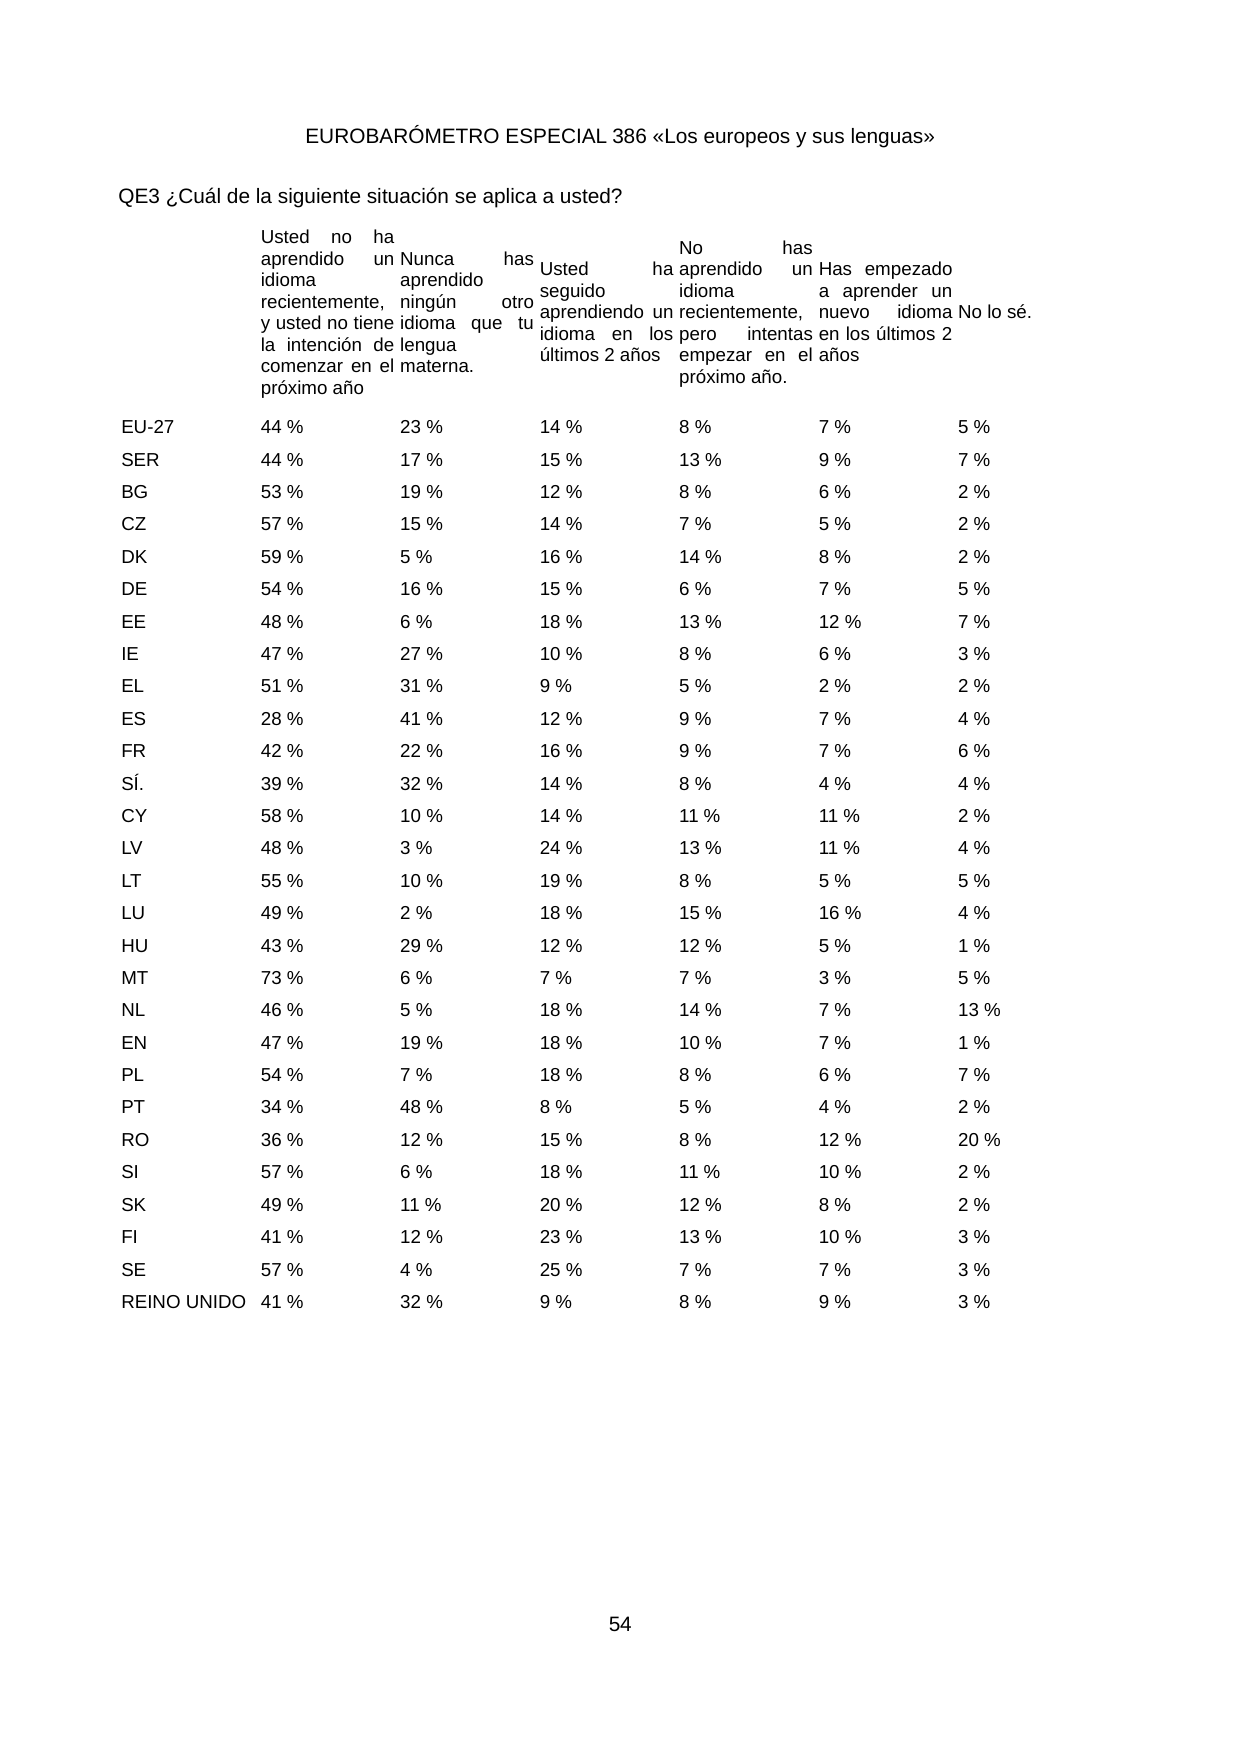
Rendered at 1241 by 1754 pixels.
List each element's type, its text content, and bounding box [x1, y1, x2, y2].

table_cell 10 % [397, 799, 537, 832]
table_header Nunca has aprendido ningún otro idioma que tu lengua materna. [397, 213, 537, 411]
table_cell MT [118, 961, 258, 994]
table_cell 11 % [397, 1188, 537, 1221]
table_cell 4 % [955, 832, 1094, 864]
table_cell 7 % [955, 605, 1094, 637]
table_cell 8 % [676, 1059, 816, 1091]
table_cell SI [118, 1156, 258, 1188]
table_cell 7 % [676, 1253, 816, 1285]
table_cell 10 % [816, 1156, 955, 1188]
table_cell 18 % [537, 1059, 676, 1091]
table_cell 7 % [816, 994, 955, 1026]
table_cell HU [118, 929, 258, 961]
table_cell 46 % [258, 994, 397, 1026]
table_cell 2 % [955, 1091, 1094, 1123]
table_cell 8 % [816, 540, 955, 573]
table_cell 14 % [537, 799, 676, 832]
table_cell 48 % [397, 1091, 537, 1123]
table_cell 9 % [816, 1285, 955, 1318]
table_cell 4 % [955, 767, 1094, 799]
table_cell 28 % [258, 702, 397, 734]
table_cell 18 % [537, 605, 676, 637]
table_cell 19 % [397, 1026, 537, 1058]
table_cell 4 % [397, 1253, 537, 1285]
table_cell 27 % [397, 638, 537, 670]
table_cell 12 % [537, 929, 676, 961]
table_cell SER [118, 443, 258, 475]
table_cell 15 % [537, 1123, 676, 1156]
table_cell 24 % [537, 832, 676, 864]
table_cell SE [118, 1253, 258, 1285]
table_cell PT [118, 1091, 258, 1123]
table_cell SÍ. [118, 767, 258, 799]
table_cell 6 % [816, 1059, 955, 1091]
table_cell FR [118, 735, 258, 767]
table_cell 23 % [397, 411, 537, 443]
table_cell 8 % [676, 1123, 816, 1156]
table_cell 54 % [258, 1059, 397, 1091]
table_cell 11 % [816, 799, 955, 832]
table_cell 8 % [537, 1091, 676, 1123]
table_cell 31 % [397, 670, 537, 702]
table_cell 15 % [397, 508, 537, 540]
table_cell 41 % [258, 1221, 397, 1253]
table_cell 5 % [816, 929, 955, 961]
table_cell ES [118, 702, 258, 734]
table_cell 6 % [397, 961, 537, 994]
table_cell EU-27 [118, 411, 258, 443]
table_cell 51 % [258, 670, 397, 702]
table_cell 2 % [816, 670, 955, 702]
table_cell 2 % [955, 799, 1094, 832]
table_cell 14 % [537, 411, 676, 443]
table_cell 6 % [816, 475, 955, 508]
table_cell 44 % [258, 443, 397, 475]
table_cell 57 % [258, 1156, 397, 1188]
table_cell 18 % [537, 1026, 676, 1058]
table_cell 4 % [955, 897, 1094, 929]
table_cell 32 % [397, 767, 537, 799]
table_cell 6 % [397, 605, 537, 637]
table_cell 18 % [537, 1156, 676, 1188]
table_cell 5 % [955, 961, 1094, 994]
table_cell BG [118, 475, 258, 508]
table_cell 5 % [676, 670, 816, 702]
table_cell 12 % [816, 1123, 955, 1156]
table_cell 11 % [676, 799, 816, 832]
table_cell IE [118, 638, 258, 670]
table_cell 4 % [816, 1091, 955, 1123]
table_cell 16 % [816, 897, 955, 929]
table_cell 13 % [676, 832, 816, 864]
table_cell 2 % [955, 540, 1094, 573]
table_cell 7 % [397, 1059, 537, 1091]
table_cell 49 % [258, 1188, 397, 1221]
table_cell 10 % [676, 1026, 816, 1058]
table_cell 41 % [258, 1285, 397, 1318]
table_cell 13 % [676, 1221, 816, 1253]
table_cell 7 % [816, 573, 955, 605]
table_cell 7 % [816, 411, 955, 443]
table_cell 42 % [258, 735, 397, 767]
table_cell 3 % [816, 961, 955, 994]
table_cell 17 % [397, 443, 537, 475]
table_cell 9 % [537, 1285, 676, 1318]
table_cell 53 % [258, 475, 397, 508]
table_cell 12 % [537, 702, 676, 734]
table_cell 7 % [816, 1026, 955, 1058]
table_cell 20 % [537, 1188, 676, 1221]
table_header Usted ha seguido aprendiendo un idioma en los últimos 2 años [537, 213, 676, 411]
table_cell 3 % [955, 1285, 1094, 1318]
table_cell 7 % [955, 443, 1094, 475]
table_cell 7 % [816, 702, 955, 734]
table_cell 12 % [676, 1188, 816, 1221]
table_header Has empezado a aprender un nuevo idioma en los últimos 2 años [816, 213, 955, 411]
table_cell 8 % [676, 411, 816, 443]
table_cell 8 % [676, 864, 816, 897]
table_cell 3 % [955, 1253, 1094, 1285]
table_cell 2 % [955, 1188, 1094, 1221]
table_cell 29 % [397, 929, 537, 961]
text QE3 ¿Cuál de la siguiente situación se aplica a usted? [118, 183, 1122, 207]
table_cell 7 % [955, 1059, 1094, 1091]
table_cell 32 % [397, 1285, 537, 1318]
table_cell 6 % [397, 1156, 537, 1188]
table_cell 2 % [397, 897, 537, 929]
table_cell 34 % [258, 1091, 397, 1123]
table_cell 41 % [397, 702, 537, 734]
table_cell 8 % [676, 475, 816, 508]
table_cell 4 % [955, 702, 1094, 734]
table_cell RO [118, 1123, 258, 1156]
table_cell EL [118, 670, 258, 702]
table_cell 6 % [955, 735, 1094, 767]
table_header No has aprendido un idioma recientemente, pero intentas empezar en el próximo año. [676, 213, 816, 411]
table_cell NL [118, 994, 258, 1026]
table_cell 9 % [537, 670, 676, 702]
table_cell 55 % [258, 864, 397, 897]
table_cell 8 % [676, 638, 816, 670]
table_cell 12 % [537, 475, 676, 508]
table_cell 43 % [258, 929, 397, 961]
table_cell 48 % [258, 832, 397, 864]
table_cell 44 % [258, 411, 397, 443]
table_cell 7 % [816, 1253, 955, 1285]
table_cell 48 % [258, 605, 397, 637]
table_cell LV [118, 832, 258, 864]
table_cell 36 % [258, 1123, 397, 1156]
table_cell 49 % [258, 897, 397, 929]
table_cell 39 % [258, 767, 397, 799]
table_cell 59 % [258, 540, 397, 573]
table_cell DE [118, 573, 258, 605]
table_cell 10 % [816, 1221, 955, 1253]
table_cell 7 % [676, 961, 816, 994]
table_cell 4 % [816, 767, 955, 799]
table_cell 9 % [676, 735, 816, 767]
table_cell EN [118, 1026, 258, 1058]
table_cell 2 % [955, 1156, 1094, 1188]
table_header No lo sé. [955, 213, 1094, 411]
table_cell 5 % [816, 864, 955, 897]
table_cell 14 % [676, 540, 816, 573]
table_cell 13 % [676, 605, 816, 637]
table_cell 16 % [397, 573, 537, 605]
table_cell 47 % [258, 1026, 397, 1058]
table_cell 11 % [676, 1156, 816, 1188]
table_cell 1 % [955, 1026, 1094, 1058]
table_cell 8 % [816, 1188, 955, 1221]
table_cell 7 % [816, 735, 955, 767]
table_cell 5 % [816, 508, 955, 540]
table_cell 8 % [676, 767, 816, 799]
table_cell 12 % [676, 929, 816, 961]
table_cell 25 % [537, 1253, 676, 1285]
table_cell 2 % [955, 508, 1094, 540]
table_cell 5 % [397, 540, 537, 573]
table_cell 5 % [955, 864, 1094, 897]
table_cell 3 % [955, 1221, 1094, 1253]
table_cell 12 % [397, 1221, 537, 1253]
table_cell 6 % [816, 638, 955, 670]
table_cell 73 % [258, 961, 397, 994]
table_cell 3 % [955, 638, 1094, 670]
table_cell REINO UNIDO [118, 1285, 258, 1318]
table_cell 3 % [397, 832, 537, 864]
table_cell 19 % [537, 864, 676, 897]
table_cell 18 % [537, 994, 676, 1026]
table_cell 6 % [676, 573, 816, 605]
table_cell 14 % [537, 508, 676, 540]
table_cell 16 % [537, 540, 676, 573]
table_cell 11 % [816, 832, 955, 864]
table_cell 22 % [397, 735, 537, 767]
table_cell 5 % [676, 1091, 816, 1123]
table_cell 10 % [397, 864, 537, 897]
table_cell 7 % [676, 508, 816, 540]
table_cell DK [118, 540, 258, 573]
table_cell 14 % [676, 994, 816, 1026]
table_cell 10 % [537, 638, 676, 670]
table_cell 1 % [955, 929, 1094, 961]
table_cell 16 % [537, 735, 676, 767]
table_cell 15 % [537, 573, 676, 605]
table_cell 7 % [537, 961, 676, 994]
table_cell 20 % [955, 1123, 1094, 1156]
table_cell 12 % [397, 1123, 537, 1156]
table_cell 9 % [816, 443, 955, 475]
table_cell 14 % [537, 767, 676, 799]
table_cell LU [118, 897, 258, 929]
table_cell 47 % [258, 638, 397, 670]
table_cell 5 % [397, 994, 537, 1026]
table_cell 15 % [537, 443, 676, 475]
table_header Usted no ha aprendido un idioma recientemente, y usted no tiene la intención de comenzar en el próximo año [258, 213, 397, 411]
table_cell 57 % [258, 508, 397, 540]
table_cell 12 % [816, 605, 955, 637]
table_cell 23 % [537, 1221, 676, 1253]
table_cell 9 % [676, 702, 816, 734]
table_cell LT [118, 864, 258, 897]
table_cell 5 % [955, 573, 1094, 605]
table_header [118, 213, 258, 411]
table_cell EE [118, 605, 258, 637]
table_cell CY [118, 799, 258, 832]
table_cell 8 % [676, 1285, 816, 1318]
table_cell 57 % [258, 1253, 397, 1285]
table_cell 15 % [676, 897, 816, 929]
table_cell 19 % [397, 475, 537, 508]
table_cell SK [118, 1188, 258, 1221]
table_cell PL [118, 1059, 258, 1091]
table_cell 13 % [955, 994, 1094, 1026]
table_cell FI [118, 1221, 258, 1253]
table_cell CZ [118, 508, 258, 540]
table_cell 5 % [955, 411, 1094, 443]
table_cell 18 % [537, 897, 676, 929]
table_cell 2 % [955, 475, 1094, 508]
table_cell 58 % [258, 799, 397, 832]
table_cell 13 % [676, 443, 816, 475]
table_cell 54 % [258, 573, 397, 605]
table_cell 2 % [955, 670, 1094, 702]
